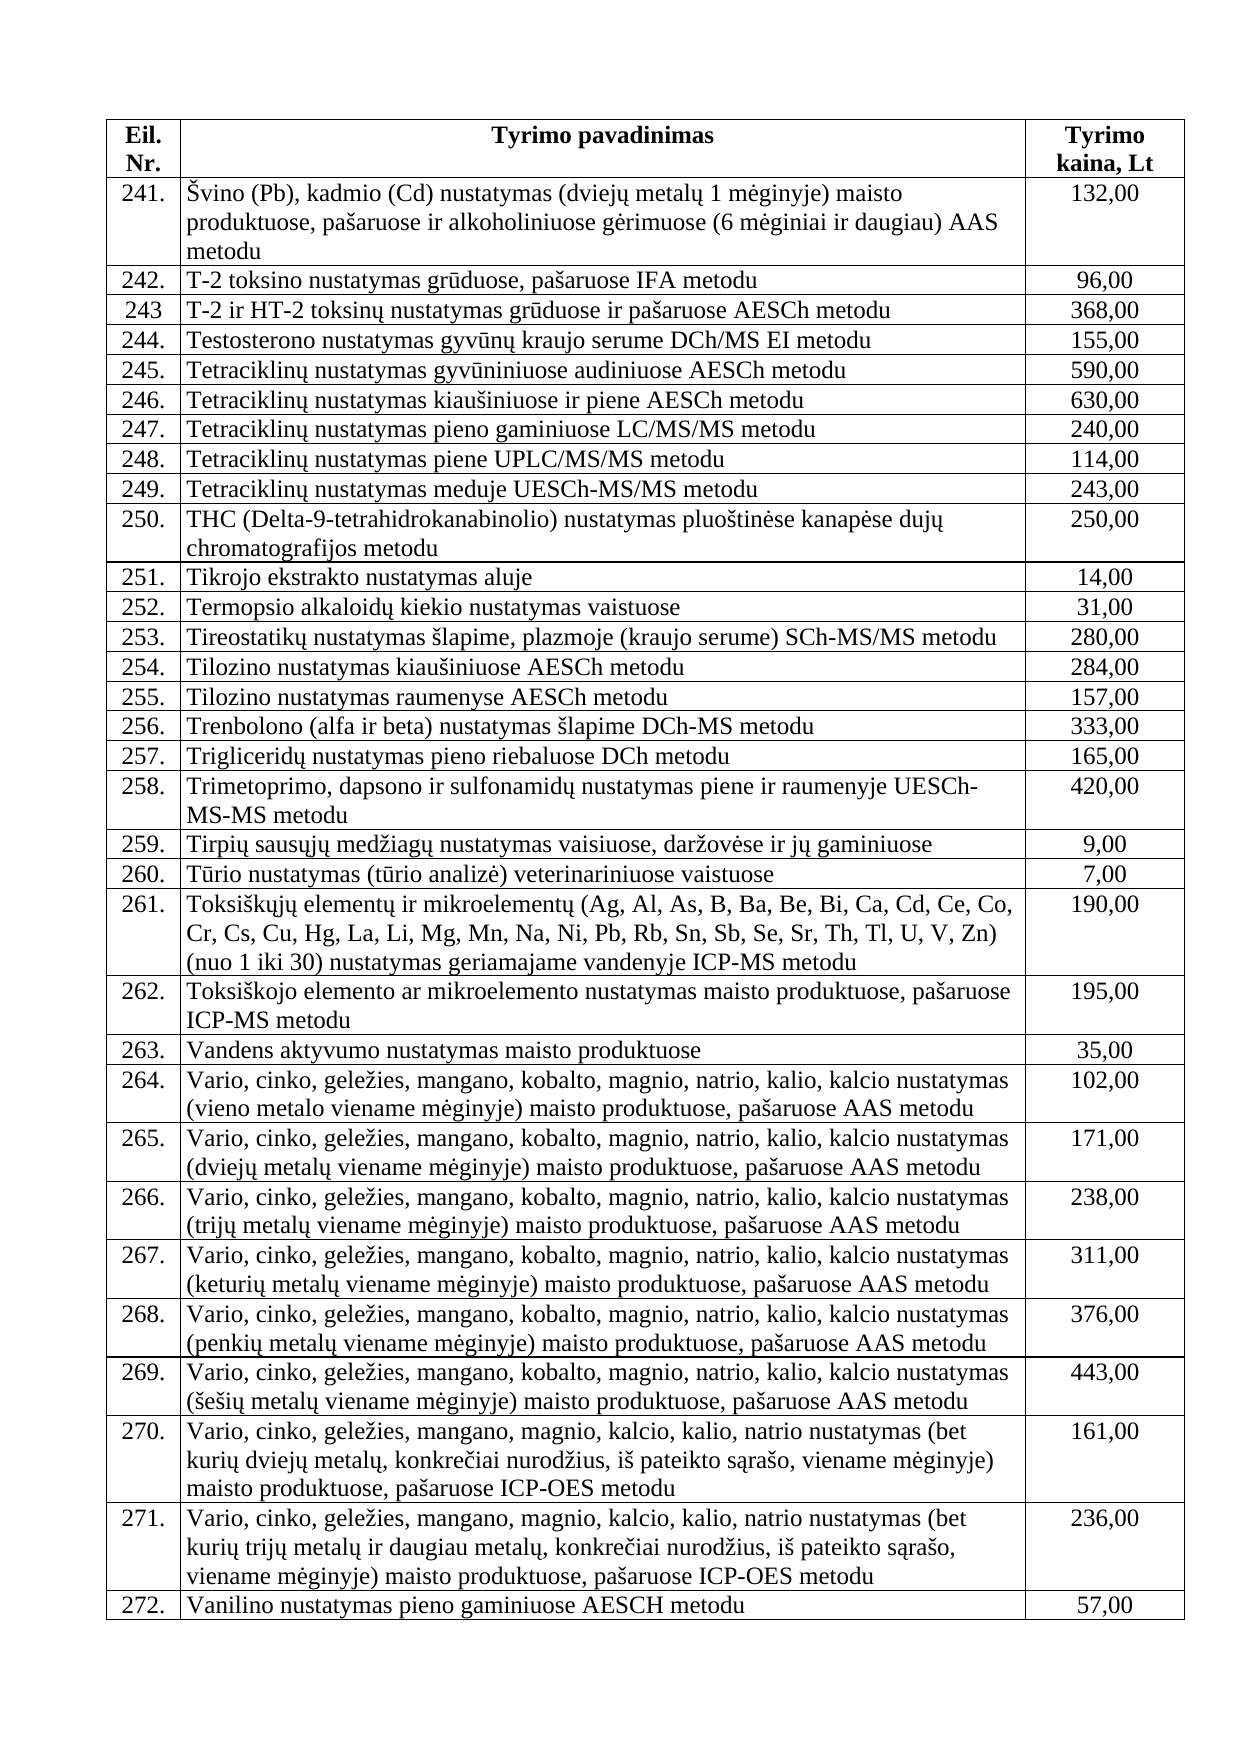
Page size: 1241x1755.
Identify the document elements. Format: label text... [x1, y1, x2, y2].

table_cell Trenbolono (alfa ir beta) nustatymas šlapime DCh-MS metodu [181, 711, 1025, 740]
table_cell Tetraciklinų nustatymas kiaušiniuose ir piene AESCh metodu [181, 385, 1025, 413]
table_cell 242. [107, 266, 180, 294]
table_cell 250. [107, 504, 180, 561]
table_cell 102,00 [1026, 1065, 1184, 1122]
table_cell 244. [107, 325, 180, 354]
table_cell 259. [107, 830, 180, 858]
table_cell 270. [107, 1416, 180, 1502]
table_cell Vario, cinko, geležies, mangano, kobalto, magnio, natrio, kalio, kalcio nustatymas (trijų metalų viename mėginyje) maisto produktuose, pašaruose AAS metodu [181, 1182, 1025, 1239]
table_cell Trimetoprimo, dapsono ir sulfonamidų nustatymas piene ir raumenyje UESCh-MS-MS metodu [181, 771, 1025, 828]
table_cell 195,00 [1026, 976, 1184, 1034]
table_cell 241. [107, 178, 180, 264]
table_cell Tetraciklinų nustatymas pieno gaminiuose LC/MS/MS metodu [181, 415, 1025, 443]
table_cell 9,00 [1026, 830, 1184, 858]
table_cell 261. [107, 889, 180, 975]
table_cell 243,00 [1026, 474, 1184, 503]
table_cell 248. [107, 444, 180, 473]
table_cell Vario, cinko, geležies, mangano, magnio, kalcio, kalio, natrio nustatymas (bet kurių trijų metalų ir daugiau metalų, konkrečiai nurodžius, iš pateikto sąrašo, viename mėginyje) maisto produktuose, pašaruose ICP-OES metodu [181, 1503, 1025, 1589]
table_cell 376,00 [1026, 1299, 1184, 1356]
table_cell Tireostatikų nustatymas šlapime, plazmoje (kraujo serume) SCh-MS/MS metodu [181, 622, 1025, 651]
table_cell 268. [107, 1299, 180, 1356]
table_cell 280,00 [1026, 622, 1184, 651]
table_cell 246. [107, 385, 180, 413]
table_cell 249. [107, 474, 180, 503]
table_cell 250,00 [1026, 504, 1184, 561]
table_cell Toksiškųjų elementų ir mikroelementų (Ag, Al, As, B, Ba, Be, Bi, Ca, Cd, Ce, Co, Cr, Cs, Cu, Hg, La, Li, Mg, Mn, Na, Ni, Pb, Rb, Sn, Sb, Se, Sr, Th, Tl, U, V, Zn) (nuo 1 iki 30) nustatymas geriamajame vandenyje ICP-MS metodu [181, 889, 1025, 975]
table_header Tyrimo kaina, Lt [1026, 120, 1184, 177]
table_cell 253. [107, 622, 180, 651]
table_cell 266. [107, 1182, 180, 1239]
table_cell Vario, cinko, geležies, mangano, kobalto, magnio, natrio, kalio, kalcio nustatymas (dviejų metalų viename mėginyje) maisto produktuose, pašaruose AAS metodu [181, 1123, 1025, 1181]
table_cell Tikrojo ekstrakto nustatymas aluje [181, 563, 1025, 591]
table_cell 157,00 [1026, 682, 1184, 710]
table_cell 114,00 [1026, 444, 1184, 473]
table_cell Tūrio nustatymas (tūrio analizė) veterinariniuose vaistuose [181, 859, 1025, 888]
table_cell 420,00 [1026, 771, 1184, 828]
table_cell Švino (Pb), kadmio (Cd) nustatymas (dviejų metalų 1 mėginyje) maisto produktuose, pašaruose ir alkoholiniuose gėrimuose (6 mėginiai ir daugiau) AAS metodu [181, 178, 1025, 264]
table_cell 57,00 [1026, 1591, 1184, 1619]
table_cell 265. [107, 1123, 180, 1181]
table_cell 252. [107, 592, 180, 621]
table_cell 311,00 [1026, 1240, 1184, 1298]
table_cell Toksiškojo elemento ar mikroelemento nustatymas maisto produktuose, pašaruose ICP-MS metodu [181, 976, 1025, 1034]
table_cell 190,00 [1026, 889, 1184, 975]
table_cell Trigliceridų nustatymas pieno riebaluose DCh metodu [181, 741, 1025, 770]
table_cell Tilozino nustatymas raumenyse AESCh metodu [181, 682, 1025, 710]
table_cell 267. [107, 1240, 180, 1298]
table_cell 271. [107, 1503, 180, 1589]
table_cell Termopsio alkaloidų kiekio nustatymas vaistuose [181, 592, 1025, 621]
table_cell Vario, cinko, geležies, mangano, kobalto, magnio, natrio, kalio, kalcio nustatymas (penkių metalų viename mėginyje) maisto produktuose, pašaruose AAS metodu [181, 1299, 1025, 1356]
table_cell 272. [107, 1591, 180, 1619]
table_header Eil. Nr. [107, 120, 180, 177]
table_cell 165,00 [1026, 741, 1184, 770]
table_cell Testosterono nustatymas gyvūnų kraujo serume DCh/MS EI metodu [181, 325, 1025, 354]
table_cell THC (Delta-9-tetrahidrokanabinolio) nustatymas pluoštinėse kanapėse dujų chromatografijos metodu [181, 504, 1025, 561]
table_cell 263. [107, 1035, 180, 1064]
table_cell 258. [107, 771, 180, 828]
table_cell T-2 toksino nustatymas grūduose, pašaruose IFA metodu [181, 266, 1025, 294]
table_cell 254. [107, 652, 180, 681]
table_cell 260. [107, 859, 180, 888]
table_cell T-2 ir HT-2 toksinų nustatymas grūduose ir pašaruose AESCh metodu [181, 295, 1025, 324]
table_cell 171,00 [1026, 1123, 1184, 1181]
table_cell 269. [107, 1358, 180, 1415]
table_cell Vario, cinko, geležies, mangano, kobalto, magnio, natrio, kalio, kalcio nustatymas (šešių metalų viename mėginyje) maisto produktuose, pašaruose AAS metodu [181, 1358, 1025, 1415]
table_cell Tetraciklinų nustatymas piene UPLC/MS/MS metodu [181, 444, 1025, 473]
table_cell 443,00 [1026, 1358, 1184, 1415]
table_cell 31,00 [1026, 592, 1184, 621]
table_cell 333,00 [1026, 711, 1184, 740]
table_cell 236,00 [1026, 1503, 1184, 1589]
table_header Tyrimo pavadinimas [181, 120, 1025, 177]
table_cell 161,00 [1026, 1416, 1184, 1502]
table_cell 14,00 [1026, 563, 1184, 591]
table_cell 262. [107, 976, 180, 1034]
table_cell Vario, cinko, geležies, mangano, magnio, kalcio, kalio, natrio nustatymas (bet kurių dviejų metalų, konkrečiai nurodžius, iš pateikto sąrašo, viename mėginyje) maisto produktuose, pašaruose ICP-OES metodu [181, 1416, 1025, 1502]
table_cell 238,00 [1026, 1182, 1184, 1239]
table_cell Vanilino nustatymas pieno gaminiuose AESCH metodu [181, 1591, 1025, 1619]
table_cell 35,00 [1026, 1035, 1184, 1064]
table_cell Vario, cinko, geležies, mangano, kobalto, magnio, natrio, kalio, kalcio nustatymas (keturių metalų viename mėginyje) maisto produktuose, pašaruose AAS metodu [181, 1240, 1025, 1298]
table_cell 255. [107, 682, 180, 710]
table_cell 240,00 [1026, 415, 1184, 443]
table_cell 243 [107, 295, 180, 324]
table_cell Tirpių sausųjų medžiagų nustatymas vaisiuose, daržovėse ir jų gaminiuose [181, 830, 1025, 858]
table_cell 247. [107, 415, 180, 443]
table_cell Vandens aktyvumo nustatymas maisto produktuose [181, 1035, 1025, 1064]
table_cell 7,00 [1026, 859, 1184, 888]
table_cell Vario, cinko, geležies, mangano, kobalto, magnio, natrio, kalio, kalcio nustatymas (vieno metalo viename mėginyje) maisto produktuose, pašaruose AAS metodu [181, 1065, 1025, 1122]
table_cell Tilozino nustatymas kiaušiniuose AESCh metodu [181, 652, 1025, 681]
table_cell 284,00 [1026, 652, 1184, 681]
table_cell 132,00 [1026, 178, 1184, 264]
table_cell 251. [107, 563, 180, 591]
table_cell 155,00 [1026, 325, 1184, 354]
table_cell 590,00 [1026, 355, 1184, 384]
table_cell 245. [107, 355, 180, 384]
table_cell 256. [107, 711, 180, 740]
table_cell Tetraciklinų nustatymas gyvūniniuose audiniuose AESCh metodu [181, 355, 1025, 384]
table_cell 96,00 [1026, 266, 1184, 294]
table_cell 368,00 [1026, 295, 1184, 324]
table_cell 630,00 [1026, 385, 1184, 413]
table_cell Tetraciklinų nustatymas meduje UESCh-MS/MS metodu [181, 474, 1025, 503]
table_cell 264. [107, 1065, 180, 1122]
table_cell 257. [107, 741, 180, 770]
